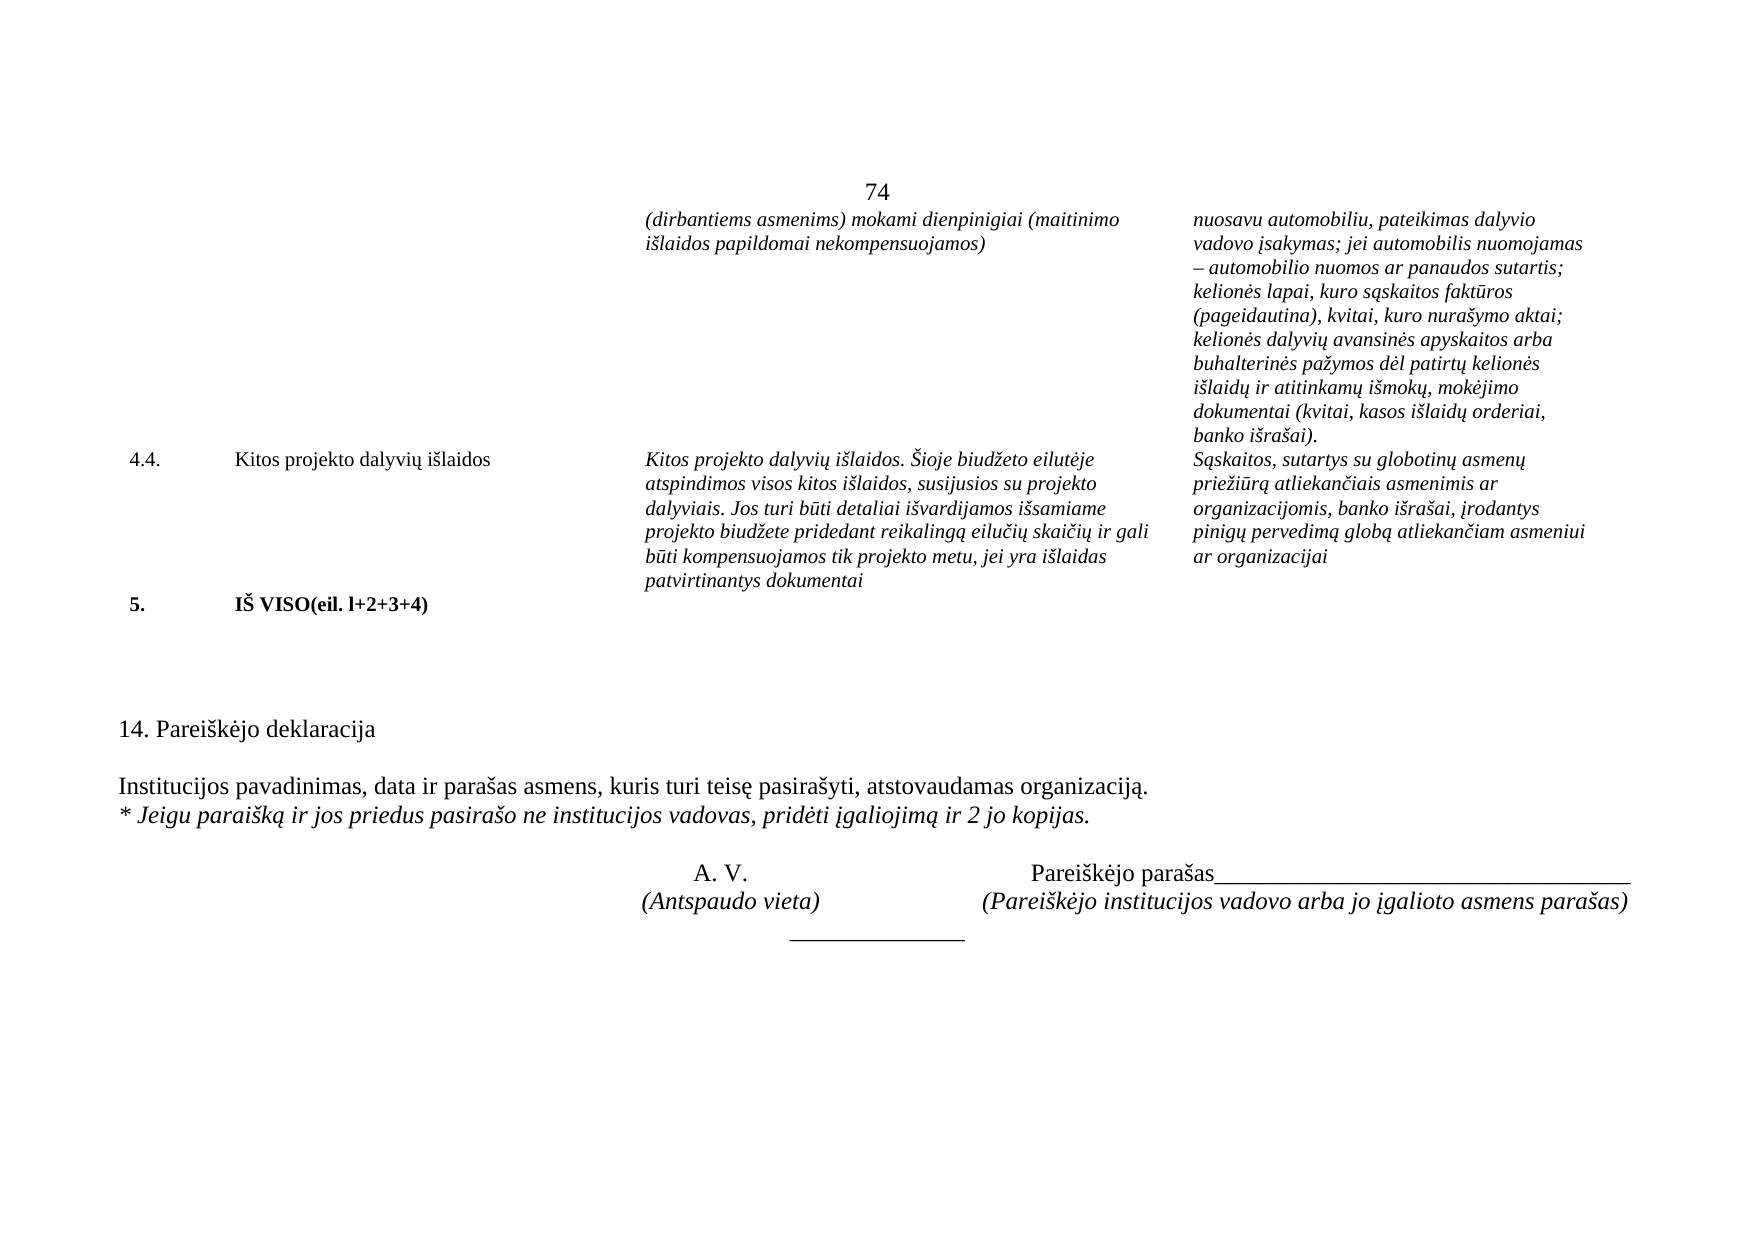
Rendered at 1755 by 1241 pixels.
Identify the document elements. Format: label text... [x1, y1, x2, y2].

text * Jeigu paraišką ir jos priedus pasirašo ne institucijos vadovas, pridėti įgaliojimą ir 2 jo kopijas. [118, 800, 1636, 829]
table_cell [1599, 447, 1636, 592]
text (Antspaudo vieta) (Pareiškėjo institucijos vadovo arba jo įgalioto asmens parašas) [118, 886, 1636, 915]
table_cell [1599, 207, 1636, 447]
text 14. Pareiškėjo deklaracija [118, 714, 1636, 743]
table_cell Kitos projekto dalyvių išlaidos [223, 447, 634, 592]
table_cell [223, 207, 634, 447]
text ______________ [118, 915, 1636, 944]
text A. V. Pareiškėjo parašas [118, 858, 1636, 886]
table_cell [1182, 592, 1599, 685]
table_cell (dirbantiems asmenims) mokami dienpinigiai (maitinimo išlaidos papildomai nekompensuojamos) [634, 207, 1182, 447]
table_cell 5. [118, 592, 223, 685]
table_cell Kitos projekto dalyvių išlaidos. Šioje biudžeto eilutėje atspindimos visos kitos išlaidos, susijusios su projekto dalyviais. Jos turi būti detaliai išvardijamos išsamiame projekto biudžete pridedant reikalingą eilučių skaičių ir gali būti kompensuojamos tik projekto metu, jei yra išlaidas patvirtinantys dokumentai [634, 447, 1182, 592]
table_cell [1599, 592, 1636, 632]
table_cell Sąskaitos, sutartys su globotinų asmenų priežiūrą atliekančiais asmenimis ar organizacijomis, banko išrašai, įrodantys pinigų pervedimą globą atliekančiam asmeniui ar organizacijai [1182, 447, 1599, 592]
table_cell [634, 592, 1182, 685]
table_cell [1599, 632, 1636, 661]
table_cell IŠ VISO(eil. l+2+3+4) [223, 592, 634, 685]
table_cell [1599, 661, 1636, 685]
table_cell [118, 207, 223, 447]
text Institucijos pavadinimas, data ir parašas asmens, kuris turi teisę pasirašyti, atstovaudamas organizaciją. [118, 771, 1636, 800]
table_cell 4.4. [118, 447, 223, 592]
table_cell nuosavu automobiliu, pateikimas dalyvio vadovo įsakymas; jei automobilis nuomojamas – automobilio nuomos ar panaudos sutartis; kelionės lapai, kuro sąskaitos faktūros (pageidautina), kvitai, kuro nurašymo aktai; kelionės dalyvių avansinės apyskaitos arba buhalterinės pažymos dėl patirtų kelionės išlaidų ir atitinkamų išmokų, mokėjimo dokumentai (kvitai, kasos išlaidų orderiai, banko išrašai). [1182, 207, 1599, 447]
